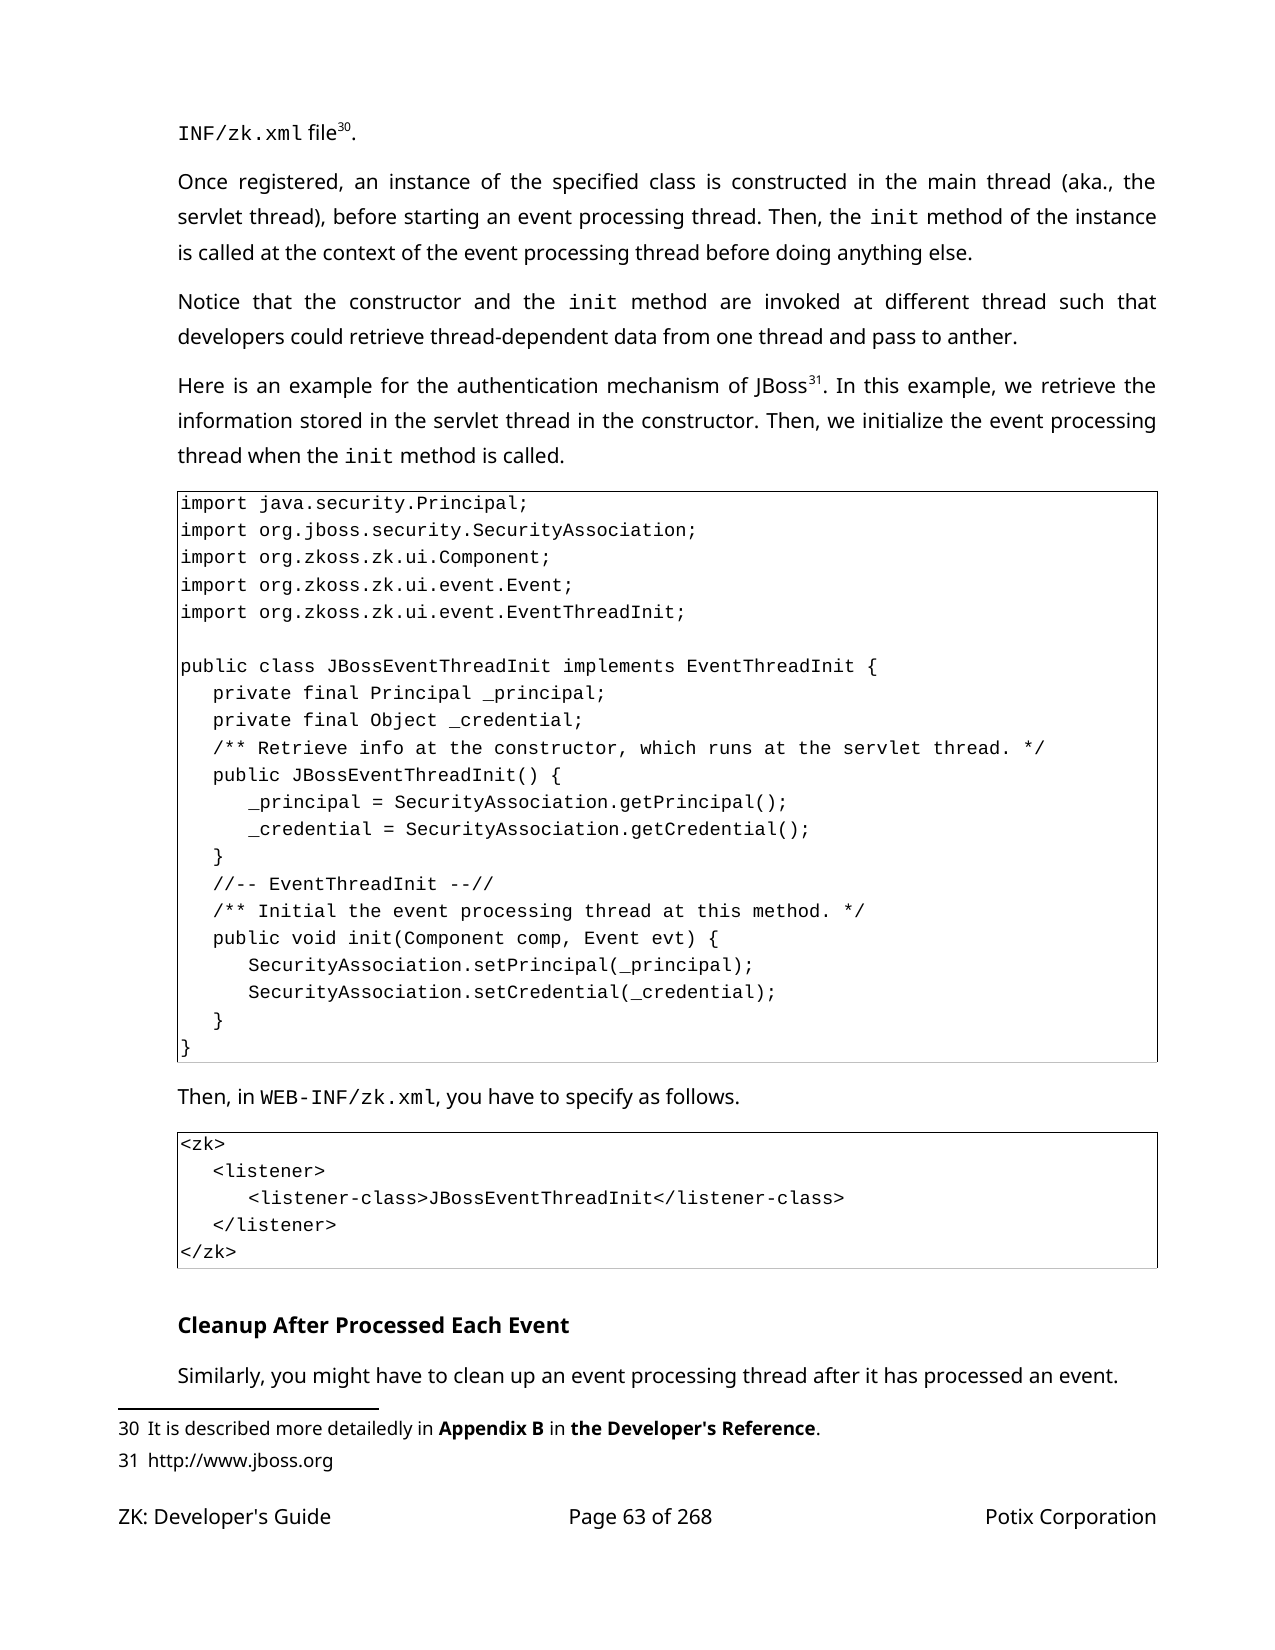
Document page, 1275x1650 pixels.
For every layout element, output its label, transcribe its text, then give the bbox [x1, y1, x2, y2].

text Here is an example for the authentication mechanism of JBoss. In this example, we retrieve the information stored in the servlet thread in the constructor. Then, we initialize the event processing thread when the init method is called. [177, 371, 1157, 470]
text SecurityAssociation.setCredential(_credential); [178, 980, 1157, 1004]
text <listener> [178, 1159, 1157, 1183]
text _credential = SecurityAssociation.getCredential(); [178, 817, 1157, 841]
text public JBossEventThreadInit() { [178, 763, 1157, 787]
text //-- EventThreadInit --// [178, 871, 1157, 896]
text <zk> [178, 1133, 1157, 1156]
text http://www.jboss.org [118, 1447, 1157, 1473]
text Then, in WEB-INF/zk.xml, you have to specify as follows. [177, 1082, 1157, 1111]
text </zk> [178, 1240, 1157, 1268]
text import org.jboss.security.SecurityAssociation; [178, 518, 1157, 542]
text _principal = SecurityAssociation.getPrincipal(); [178, 790, 1157, 814]
text INF/zk.xml file. [177, 118, 1157, 147]
text </listener> [178, 1213, 1157, 1237]
subtitle Cleanup After Processed Each Event [177, 1310, 1157, 1340]
text private final Principal _principal; [178, 681, 1157, 705]
text SecurityAssociation.setPrincipal(_principal); [178, 953, 1157, 977]
text public void init(Component comp, Event evt) { [178, 926, 1157, 950]
text import org.zkoss.zk.ui.event.Event; [178, 572, 1157, 597]
text <listener-class>JBossEventThreadInit</listener-class> [178, 1186, 1157, 1210]
text import java.security.Principal; [178, 492, 1157, 515]
text } [178, 1007, 1157, 1032]
text private final Object _credential; [178, 708, 1157, 733]
text import org.zkoss.zk.ui.Component; [178, 545, 1157, 569]
text /** Retrieve info at the constructor, which runs at the servlet thread. */ [178, 736, 1157, 760]
text public class JBossEventThreadInit implements EventThreadInit { [178, 654, 1157, 678]
text Once registered, an instance of the specified class is constructed in the main thread (aka., the servlet thread), before starting an event processing thread. Then, the init method of the instance is called at the context of the event processing thread before doing anything else. [177, 167, 1157, 266]
text /** Initial the event processing thread at this method. */ [178, 899, 1157, 923]
text It is described more detailedly in Appendix B in the Developer's Reference. [118, 1416, 1157, 1441]
text } [178, 1034, 1157, 1062]
text } [178, 844, 1157, 868]
text Similarly, you might have to clean up an event processing thread after it has processed an event. [177, 1361, 1157, 1389]
text import org.zkoss.zk.ui.event.EventThreadInit; [178, 599, 1157, 624]
text Notice that the constructor and the init method are invoked at different thread such that developers could retrieve thread-dependent data from one thread and pass to anther. [177, 287, 1157, 351]
